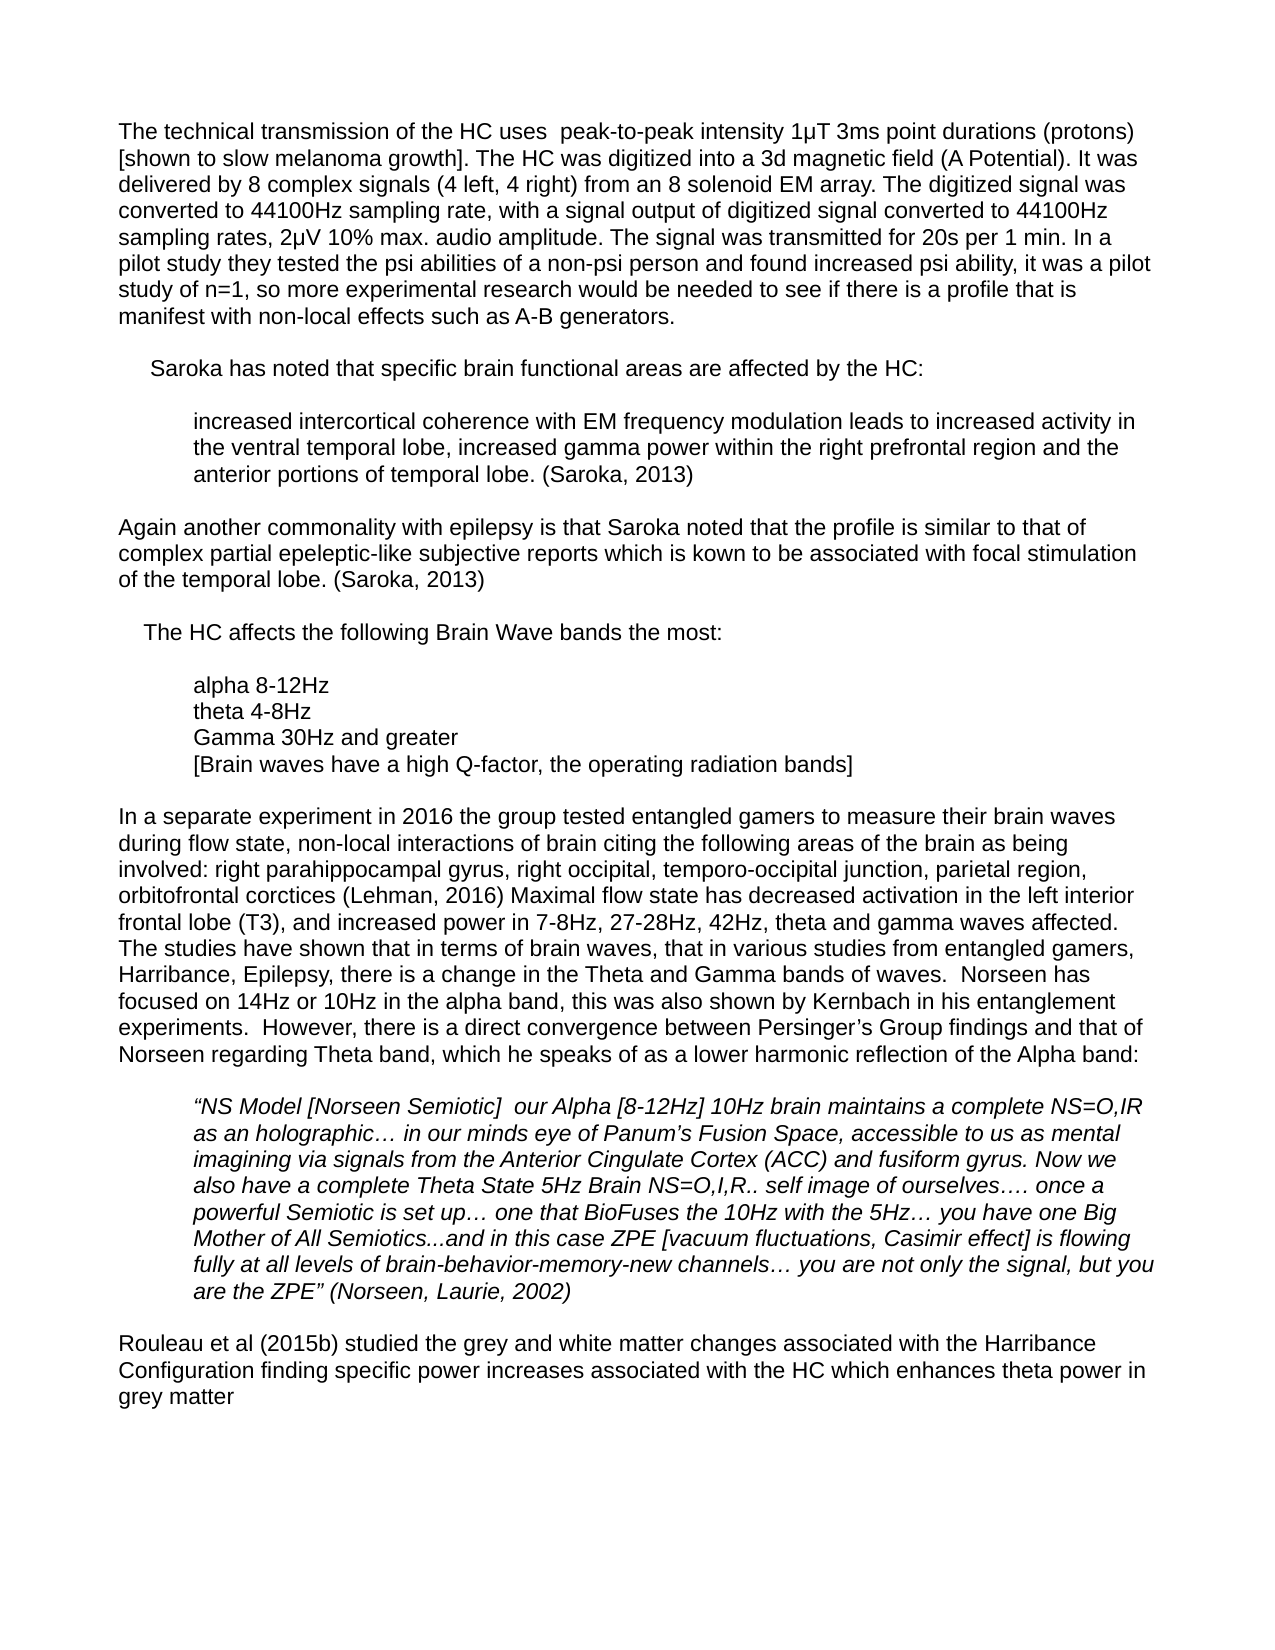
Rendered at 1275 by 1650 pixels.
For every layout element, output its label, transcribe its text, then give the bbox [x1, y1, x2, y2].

text The technical transmission of the HC uses peak-to-peak intensity 1μT 3ms point durations (protons) [shown to slow melanoma growth]. The HC was digitized into a 3d magnetic field (A Potential). It was delivered by 8 complex signals (4 left, 4 right) from an 8 solenoid EM array. The digitized signal was converted to 44100Hz sampling rate, with a signal output of digitized signal converted to 44100Hz sampling rates, 2μV 10% max. audio amplitude. The signal was transmitted for 20s per 1 min. In a pilot study they tested the psi abilities of a non-psi person and found increased psi ability, it was a pilot study of n=1, so more experimental research would be needed to see if there is a profile that is manifest with non-local effects such as A-B generators. [118, 118, 1157, 329]
text In a separate experiment in 2016 the group tested entangled gamers to measure their brain waves during flow state, non-local interactions of brain citing the following areas of the brain as being involved: right parahippocampal gyrus, right occipital, temporo-occipital junction, parietal region, orbitofrontal corctices (Lehman, 2016) Maximal flow state has decreased activation in the left interior frontal lobe (T3), and increased power in 7-8Hz, 27-28Hz, 42Hz, theta and gamma waves affected. [118, 803, 1157, 935]
text [Brain waves have a high Q-factor, the operating radiation bands] [193, 751, 1157, 777]
text “NS Model [Norseen Semiotic] our Alpha [8-12Hz] 10Hz brain maintains a complete NS=O,IR as an holographic… in our minds eye of Panum’s Fusion Space, accessible to us as mental imagining via signals from the Anterior Cingulate Cortex (ACC) and fusiform gyrus. Now we also have a complete Theta State 5Hz Brain NS=O,I,R.. self image of ourselves…. once a powerful Semiotic is set up… one that BioFuses the 10Hz with the 5Hz… you have one Big Mother of All Semiotics...and in this case ZPE [vacuum fluctuations, Casimir effect] is flowing fully at all levels of brain-behavior-memory-new channels… you are not only the signal, but you are the ZPE” (Norseen, Laurie, 2002) [193, 1093, 1157, 1304]
text Rouleau et al (2015b) studied the grey and white matter changes associated with the Harribance Configuration finding specific power increases associated with the HC which enhances theta power in grey matter [118, 1330, 1157, 1409]
text The HC affects the following Brain Wave bands the most: [118, 619, 1157, 645]
text theta 4-8Hz [193, 698, 1157, 724]
text Gamma 30Hz and greater [193, 724, 1157, 751]
text increased intercortical coherence with EM frequency modulation leads to increased activity in the ventral temporal lobe, increased gamma power within the right prefrontal region and the anterior portions of temporal lobe. (Saroka, 2013) [193, 408, 1157, 487]
text The studies have shown that in terms of brain waves, that in various studies from entangled gamers, Harribance, Epilepsy, there is a change in the Theta and Gamma bands of waves. Norseen has focused on 14Hz or 10Hz in the alpha band, this was also shown by Kernbach in his entanglement experiments. However, there is a direct convergence between Persinger’s Group findings and that of Norseen regarding Theta band, which he speaks of as a lower harmonic reflection of the Alpha band: [118, 935, 1157, 1067]
text Again another commonality with epilepsy is that Saroka noted that the profile is similar to that of complex partial epeleptic-like subjective reports which is kown to be associated with focal stimulation of the temporal lobe. (Saroka, 2013) [118, 513, 1157, 592]
text alpha 8-12Hz [193, 672, 1157, 698]
text Saroka has noted that specific brain functional areas are affected by the HC: [118, 355, 1157, 382]
